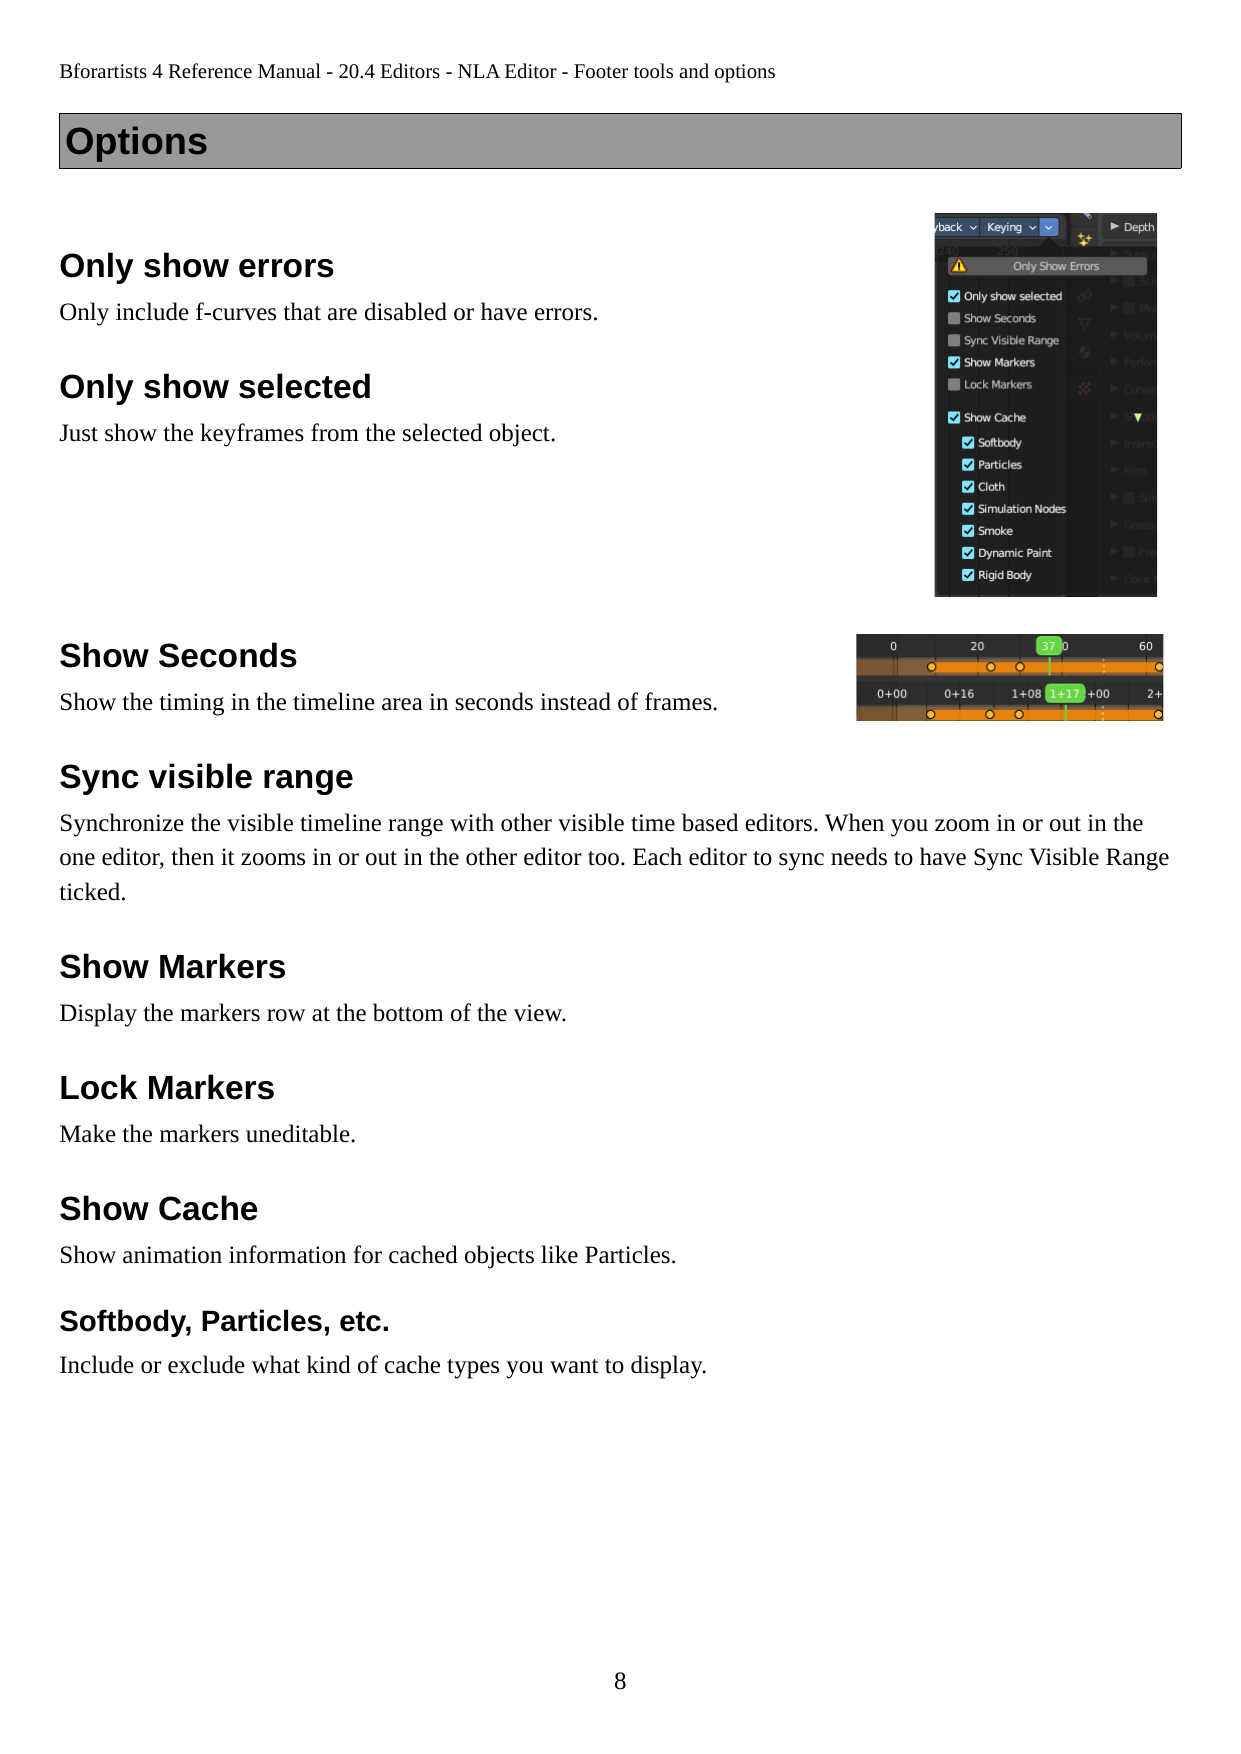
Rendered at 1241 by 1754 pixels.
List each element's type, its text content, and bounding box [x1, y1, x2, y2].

text Show animation information for cached objects like Particles. [59, 1240, 1181, 1268]
text Only include f-curves that are disabled or have errors. [59, 297, 934, 326]
text Make the markers uneditable. [59, 1119, 1181, 1147]
subtitle [1158, 246, 1181, 285]
subtitle Show Cache [59, 1189, 1181, 1227]
subtitle Only show selected [59, 367, 934, 406]
table_header Options [60, 114, 1181, 168]
subtitle Show Seconds [59, 636, 856, 674]
subtitle Sync visible range [59, 757, 1181, 795]
picture [934, 213, 1158, 597]
picture [856, 634, 1164, 721]
subtitle [1164, 636, 1181, 674]
subtitle Only show errors [59, 246, 934, 285]
subtitle Show Markers [59, 947, 1181, 985]
text Display the markers row at the bottom of the view. [59, 998, 1181, 1026]
subtitle Lock Markers [59, 1068, 1181, 1106]
text Include or exclude what kind of cache types you want to display. [59, 1350, 1181, 1378]
text Show the timing in the timeline area in seconds instead of frames. [59, 687, 856, 715]
subtitle [1158, 367, 1181, 406]
subtitle Softbody, Particles, etc. [59, 1303, 1181, 1337]
text Synchronize the visible timeline range with other visible time based editors. When you zoom in or out in the one editor, then it zooms in or out in the other editor too. Each editor to sync needs to have Sync Visible Range ticked. [59, 808, 1181, 905]
text Just show the keyframes from the selected object. [59, 418, 934, 447]
